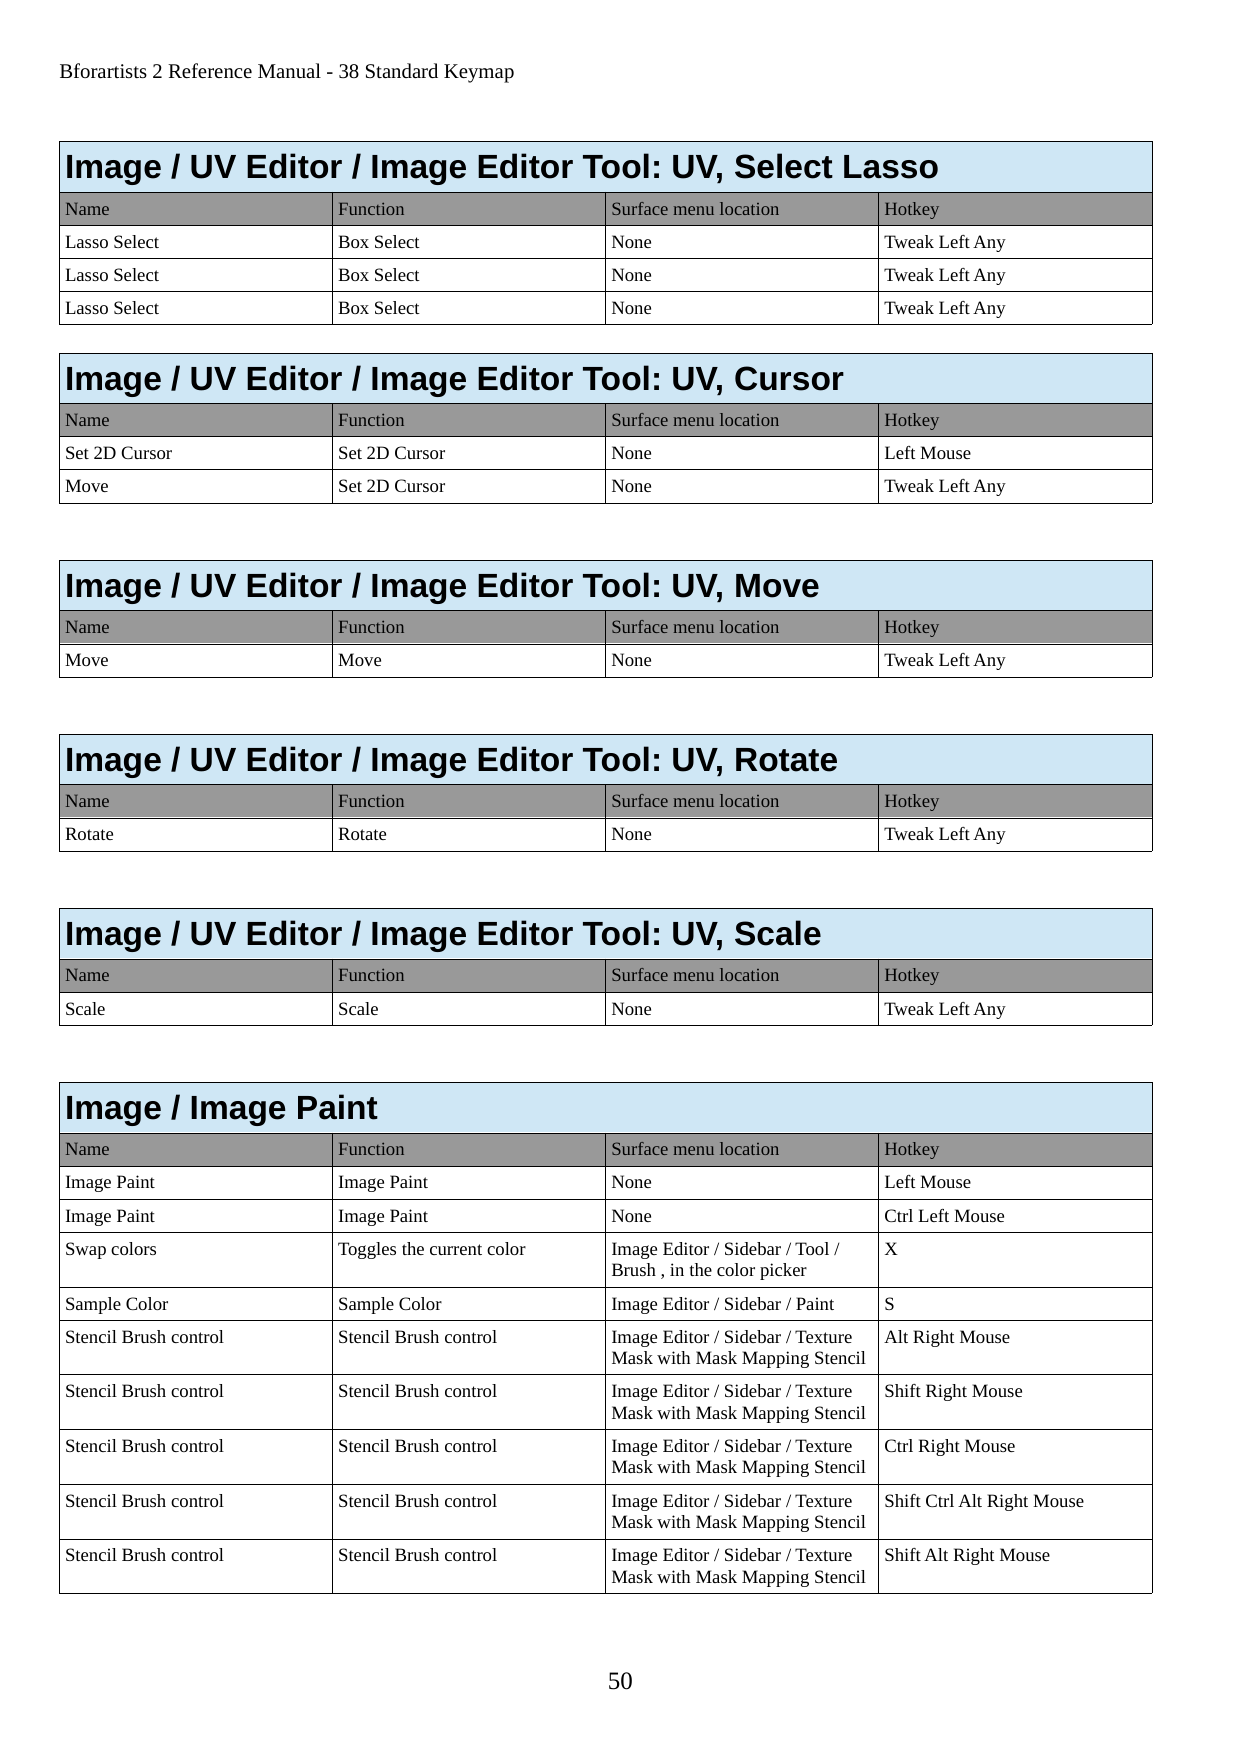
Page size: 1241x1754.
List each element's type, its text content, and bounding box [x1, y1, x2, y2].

table_cell Shift Ctrl Alt Right Mouse [879, 1485, 1152, 1538]
table_cell Surface menu location [606, 960, 878, 992]
table_cell Hotkey [879, 193, 1152, 225]
table_cell Ctrl Left Mouse [879, 1200, 1152, 1232]
table_cell Name [60, 785, 332, 817]
table_cell Box Select [333, 259, 605, 291]
table_cell Tweak Left Any [879, 470, 1152, 502]
table_cell Lasso Select [60, 226, 332, 258]
table_cell Stencil Brush control [333, 1375, 605, 1429]
table_cell Stencil Brush control [333, 1321, 605, 1374]
table_cell Tweak Left Any [879, 292, 1152, 324]
table_header Image / UV Editor / Image Editor Tool: UV, Select Lasso [60, 142, 1152, 192]
table_cell X [879, 1233, 1152, 1287]
table_header Image / UV Editor / Image Editor Tool: UV, Move [60, 561, 1152, 610]
table_cell Surface menu location [606, 611, 878, 643]
table_cell Image Paint [333, 1167, 605, 1199]
table_cell Function [333, 404, 605, 436]
table_cell Set 2D Cursor [333, 437, 605, 469]
table_cell Rotate [60, 819, 332, 851]
table_cell Scale [60, 993, 332, 1025]
table_cell Name [60, 404, 332, 436]
table_cell Alt Right Mouse [879, 1321, 1152, 1374]
table_cell None [606, 259, 878, 291]
table_cell Hotkey [879, 785, 1152, 817]
table_cell Stencil Brush control [60, 1540, 332, 1593]
table_cell Stencil Brush control [60, 1485, 332, 1538]
table_cell Image Paint [60, 1200, 332, 1232]
table_cell Image Paint [333, 1200, 605, 1232]
table_cell Lasso Select [60, 259, 332, 291]
table_cell Move [60, 645, 332, 677]
table_cell Image Editor / Sidebar / Texture Mask with Mask Mapping Stencil [606, 1430, 878, 1484]
table_cell Lasso Select [60, 292, 332, 324]
table_cell Move [60, 470, 332, 502]
table_cell Name [60, 960, 332, 992]
table_cell Surface menu location [606, 785, 878, 817]
table_cell Stencil Brush control [60, 1430, 332, 1484]
table_header Image / UV Editor / Image Editor Tool: UV, Rotate [60, 735, 1152, 784]
table_cell Hotkey [879, 1134, 1152, 1166]
table_cell Shift Right Mouse [879, 1375, 1152, 1429]
table_cell Ctrl Right Mouse [879, 1430, 1152, 1484]
table_cell Tweak Left Any [879, 645, 1152, 677]
table_cell None [606, 1167, 878, 1199]
table_cell Name [60, 193, 332, 225]
table_cell Shift Alt Right Mouse [879, 1540, 1152, 1593]
table_cell Image Editor / Sidebar / Texture Mask with Mask Mapping Stencil [606, 1375, 878, 1429]
table_header Image / Image Paint [60, 1083, 1152, 1132]
table_cell Stencil Brush control [60, 1321, 332, 1374]
table_cell None [606, 470, 878, 502]
table_cell None [606, 1200, 878, 1232]
table_cell Toggles the current color [333, 1233, 605, 1287]
table_cell None [606, 819, 878, 851]
table_cell Image Editor / Sidebar / Texture Mask with Mask Mapping Stencil [606, 1321, 878, 1374]
table_cell Function [333, 611, 605, 643]
table_cell Tweak Left Any [879, 226, 1152, 258]
table_cell Surface menu location [606, 1134, 878, 1166]
table_cell Sample Color [333, 1288, 605, 1320]
table_cell S [879, 1288, 1152, 1320]
table_cell Function [333, 960, 605, 992]
table_cell Hotkey [879, 404, 1152, 436]
table_cell Surface menu location [606, 404, 878, 436]
table_cell None [606, 993, 878, 1025]
table_cell Image Editor / Sidebar / Tool / Brush , in the color picker [606, 1233, 878, 1287]
table_header Image / UV Editor / Image Editor Tool: UV, Scale [60, 909, 1152, 958]
table_cell Swap colors [60, 1233, 332, 1287]
table_cell Tweak Left Any [879, 993, 1152, 1025]
table_cell None [606, 645, 878, 677]
table_cell Image Paint [60, 1167, 332, 1199]
table_cell Stencil Brush control [333, 1540, 605, 1593]
table_cell Box Select [333, 292, 605, 324]
table_cell None [606, 226, 878, 258]
table_cell Stencil Brush control [333, 1430, 605, 1484]
table_cell Name [60, 611, 332, 643]
table_cell Hotkey [879, 960, 1152, 992]
table_cell Left Mouse [879, 1167, 1152, 1199]
table_cell Stencil Brush control [333, 1485, 605, 1538]
table_cell Tweak Left Any [879, 819, 1152, 851]
table_cell Box Select [333, 226, 605, 258]
table_cell Set 2D Cursor [60, 437, 332, 469]
table_cell Surface menu location [606, 193, 878, 225]
table_header Image / UV Editor / Image Editor Tool: UV, Cursor [60, 354, 1152, 403]
table_cell Function [333, 785, 605, 817]
table_cell Tweak Left Any [879, 259, 1152, 291]
table_cell Scale [333, 993, 605, 1025]
table_cell Function [333, 193, 605, 225]
table_cell Rotate [333, 819, 605, 851]
table_cell Image Editor / Sidebar / Texture Mask with Mask Mapping Stencil [606, 1485, 878, 1538]
table_cell Image Editor / Sidebar / Texture Mask with Mask Mapping Stencil [606, 1540, 878, 1593]
table_cell Left Mouse [879, 437, 1152, 469]
table_cell Sample Color [60, 1288, 332, 1320]
table_cell Stencil Brush control [60, 1375, 332, 1429]
table_cell Move [333, 645, 605, 677]
table_cell Set 2D Cursor [333, 470, 605, 502]
table_cell Name [60, 1134, 332, 1166]
table_cell Image Editor / Sidebar / Paint [606, 1288, 878, 1320]
table_cell None [606, 292, 878, 324]
table_cell Hotkey [879, 611, 1152, 643]
table_cell None [606, 437, 878, 469]
table_cell Function [333, 1134, 605, 1166]
